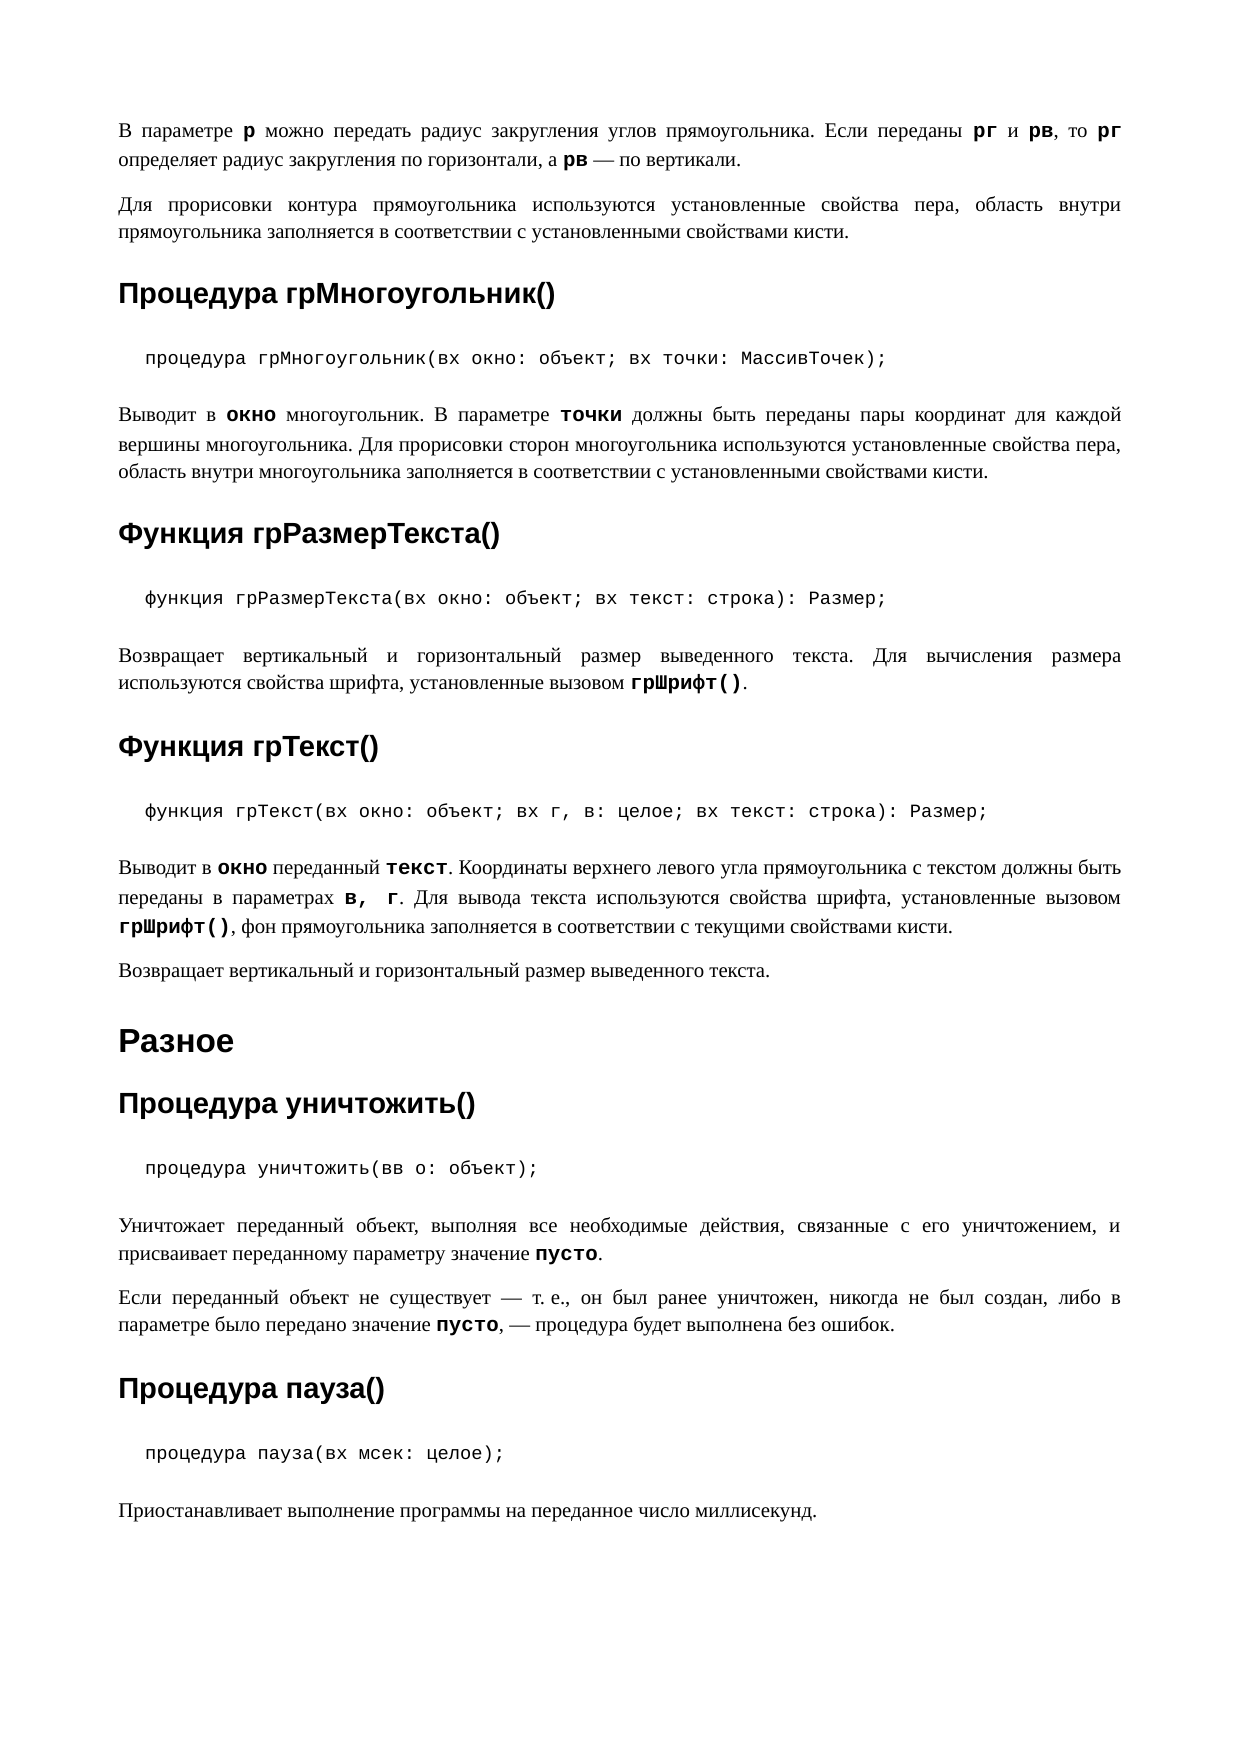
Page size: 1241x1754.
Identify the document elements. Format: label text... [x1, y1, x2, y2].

text Возвращает вертикальный и горизонтальный размер выведенного текста. Для вычисления размера используются свойства шрифта, установленные вызовом грШрифт(). [118, 642, 1122, 696]
text функция грТекст(вх окно: объект; вх г, в: целое; вх текст: строка): Размер; [136, 793, 1104, 832]
text процедура уничтожить(вв о: объект); [136, 1150, 1104, 1189]
text функция грРазмерТекста(вх окно: объект; вх текст: строка): Размер; [136, 580, 1104, 619]
subtitle Функция грТекст() [118, 729, 1122, 762]
subtitle Процедура пауза() [118, 1371, 1122, 1405]
text Возвращает вертикальный и горизонтальный размер выведенного текста. [118, 958, 1122, 982]
text Приостанавливает выполнение программы на переданное число миллисекунд. [118, 1498, 1122, 1522]
text процедура пауза(вх мсек: целое); [136, 1435, 1104, 1474]
text Уничтожает переданный объект, выполняя все необходимые действия, связанные с его уничтожением, и присваивает переданному параметру значение пусто. [118, 1213, 1122, 1266]
text В параметре р можно передать радиус закругления углов прямоугольника. Если переданы рг и рв, то рг определяет радиус закругления по горизонтали, а рв — по вертикали. [118, 118, 1122, 173]
text Для прорисовки контура прямоугольника используются установленные свойства пера, область внутри прямоугольника заполняется в соответствии с установленными свойствами кисти. [118, 192, 1122, 243]
text Если переданный объект не существует — т. е., он был ранее уничтожен, никогда не был создан, либо в параметре было передано значение пусто, — процедура будет выполнена без ошибок. [118, 1285, 1122, 1338]
subtitle Разное [118, 1021, 1122, 1059]
text Выводит в окно многоугольник. В параметре точки должны быть переданы пары координат для каждой вершины многоугольника. Для прорисовки сторон многоугольника используются установленные свойства пера, область внутри многоугольника заполняется в соответствии с установленными свойствами кисти. [118, 402, 1122, 483]
subtitle Функция грРазмерТекста() [118, 516, 1122, 549]
subtitle Процедура грМногоугольник() [118, 276, 1122, 309]
subtitle Процедура уничтожить() [118, 1087, 1122, 1120]
text процедура грМногоугольник(вх окно: объект; вх точки: МассивТочек); [136, 340, 1104, 379]
text Выводит в окно переданный текст. Координаты верхнего левого угла прямоугольника с текстом должны быть переданы в параметрах в, г. Для вывода текста используются свойства шрифта, установленные вызовом грШрифт(), фон прямоугольника заполняется в соответствии с текущими свойствами кисти. [118, 855, 1122, 939]
